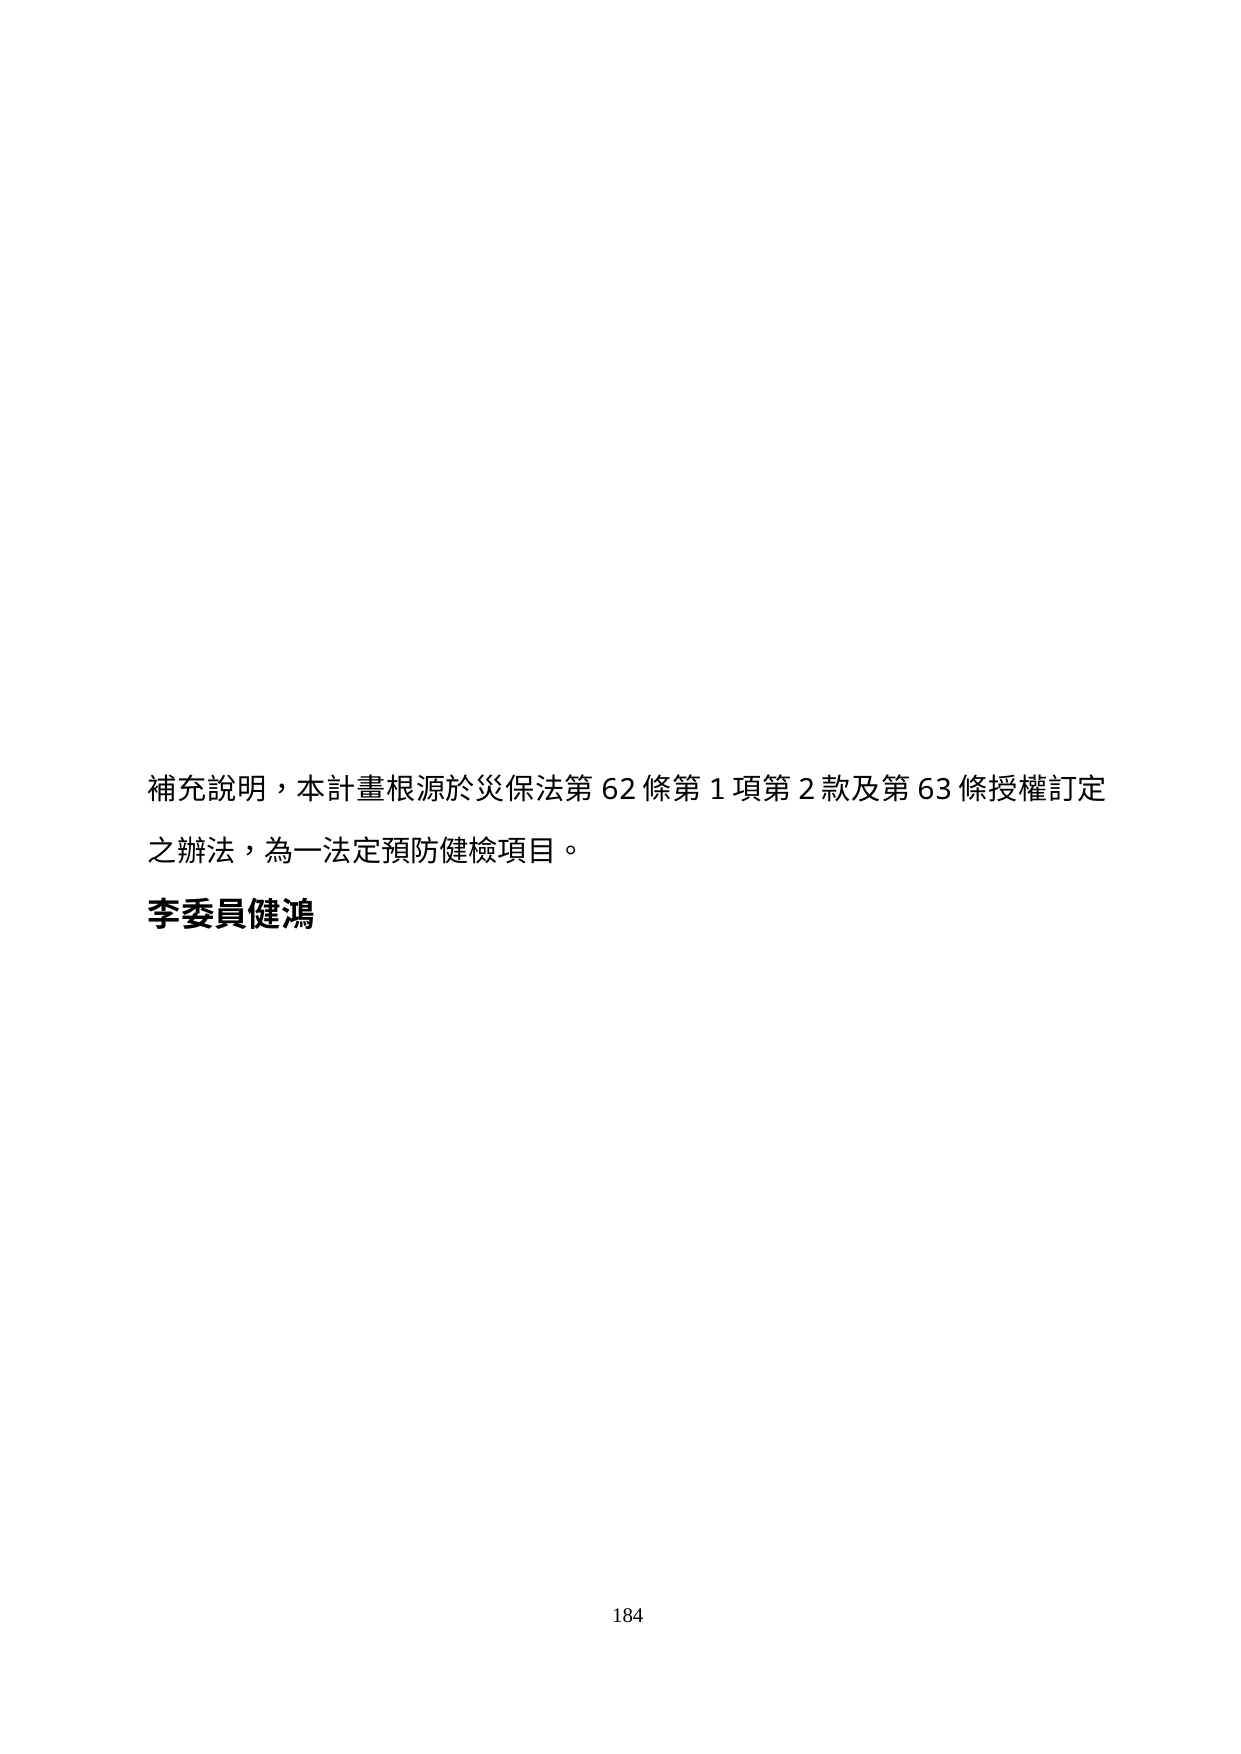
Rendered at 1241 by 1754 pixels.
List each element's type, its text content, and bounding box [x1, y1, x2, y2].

text 補充說明，本計畫根源於災保法第62條第1項第2款及第63條授權訂定之辦法，為一法定預防健檢項目。 [148, 745, 1107, 870]
text 李委員健鴻 [148, 870, 1107, 932]
